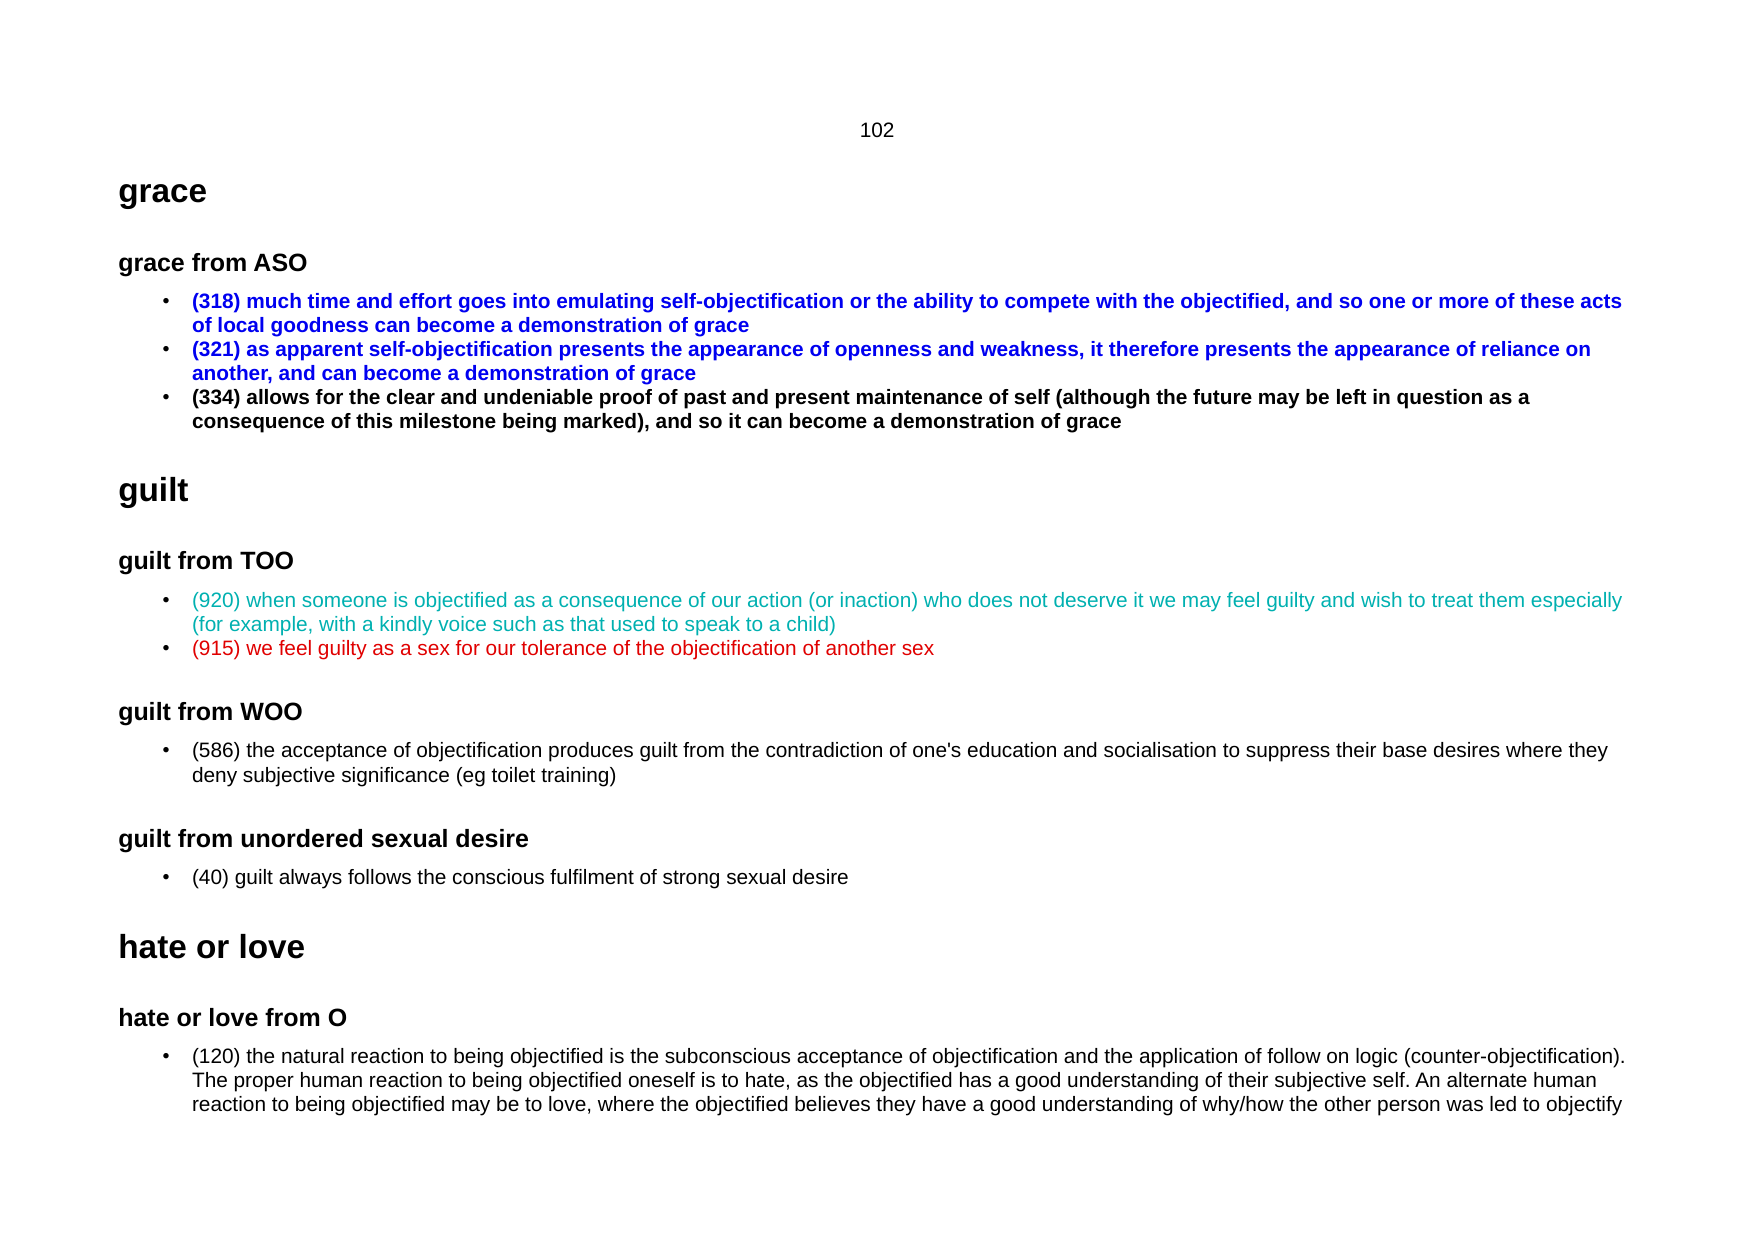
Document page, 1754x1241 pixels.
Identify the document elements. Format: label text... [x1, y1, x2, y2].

subtitle grace from ASO [118, 247, 1636, 276]
list (334) allows for the clear and undeniable proof of past and present maintenance of self (although the future may be left in question as a consequence of this milestone being marked), and so it can become a demonstration of grace [162, 385, 1636, 433]
subtitle guilt from WOO [118, 697, 1636, 726]
subtitle guilt from TOO [118, 546, 1636, 575]
subtitle guilt [118, 470, 1636, 509]
subtitle hate or love from O [118, 1003, 1636, 1031]
list (920) when someone is objectified as a consequence of our action (or inaction) who does not deserve it we may feel guilty and wish to treat them especially (for example, with a kindly voice such as that used to speak to a child) [162, 587, 1636, 636]
subtitle guilt from unordered sexual desire [118, 824, 1636, 853]
list (120) the natural reaction to being objectified is the subconscious acceptance of objectification and the application of follow on logic (counter-objectification). The proper human reaction to being objectified oneself is to hate, as the objectified has a good understanding of their subjective self. An alternate human reaction to being objectified may be to love, where the objectified believes they have a good understanding of why/how the other person was led to objectify [162, 1044, 1636, 1116]
subtitle hate or love [118, 927, 1636, 965]
subtitle grace [118, 172, 1636, 210]
list (321) as apparent self-objectification presents the appearance of openness and weakness, it therefore presents the appearance of reliance on another, and can become a demonstration of grace [162, 337, 1636, 385]
list (40) guilt always follows the conscious fulfilment of strong sexual desire [162, 865, 1636, 889]
list (586) the acceptance of objectification produces guilt from the contradiction of one's education and socialisation to suppress their base desires where they deny subjective significance (eg toilet training) [162, 738, 1636, 786]
list (915) we feel guilty as a sex for our tolerance of the objectification of another sex [162, 636, 1636, 659]
list (318) much time and effort goes into emulating self-objectification or the ability to compete with the objectified, and so one or more of these acts of local goodness can become a demonstration of grace [162, 289, 1636, 337]
